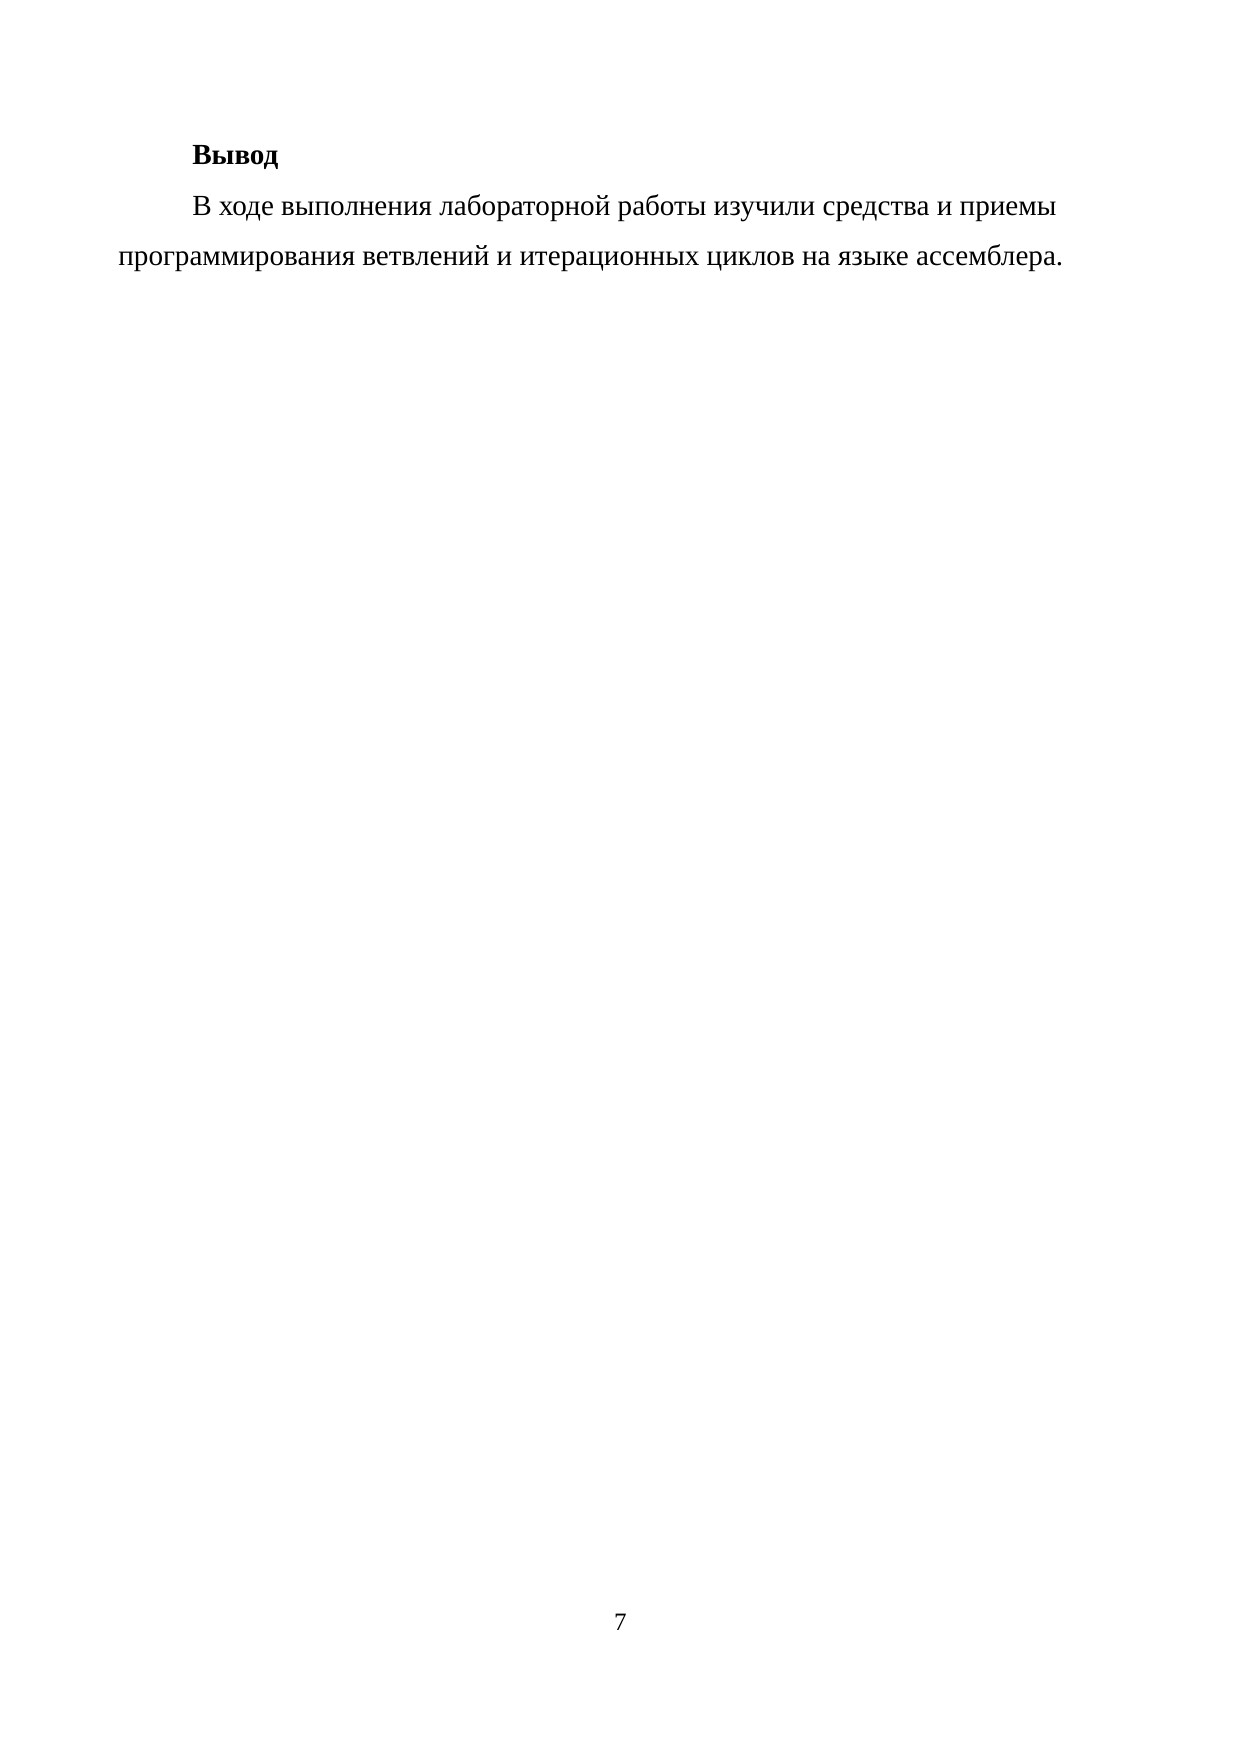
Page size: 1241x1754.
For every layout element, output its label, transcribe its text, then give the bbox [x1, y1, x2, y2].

text В ходе выполнения лабораторной работы изучили средства и приемы программирования ветвлений и итерационных циклов на языке ассемблера. [118, 188, 1122, 272]
subtitle Вывод [118, 118, 1122, 176]
